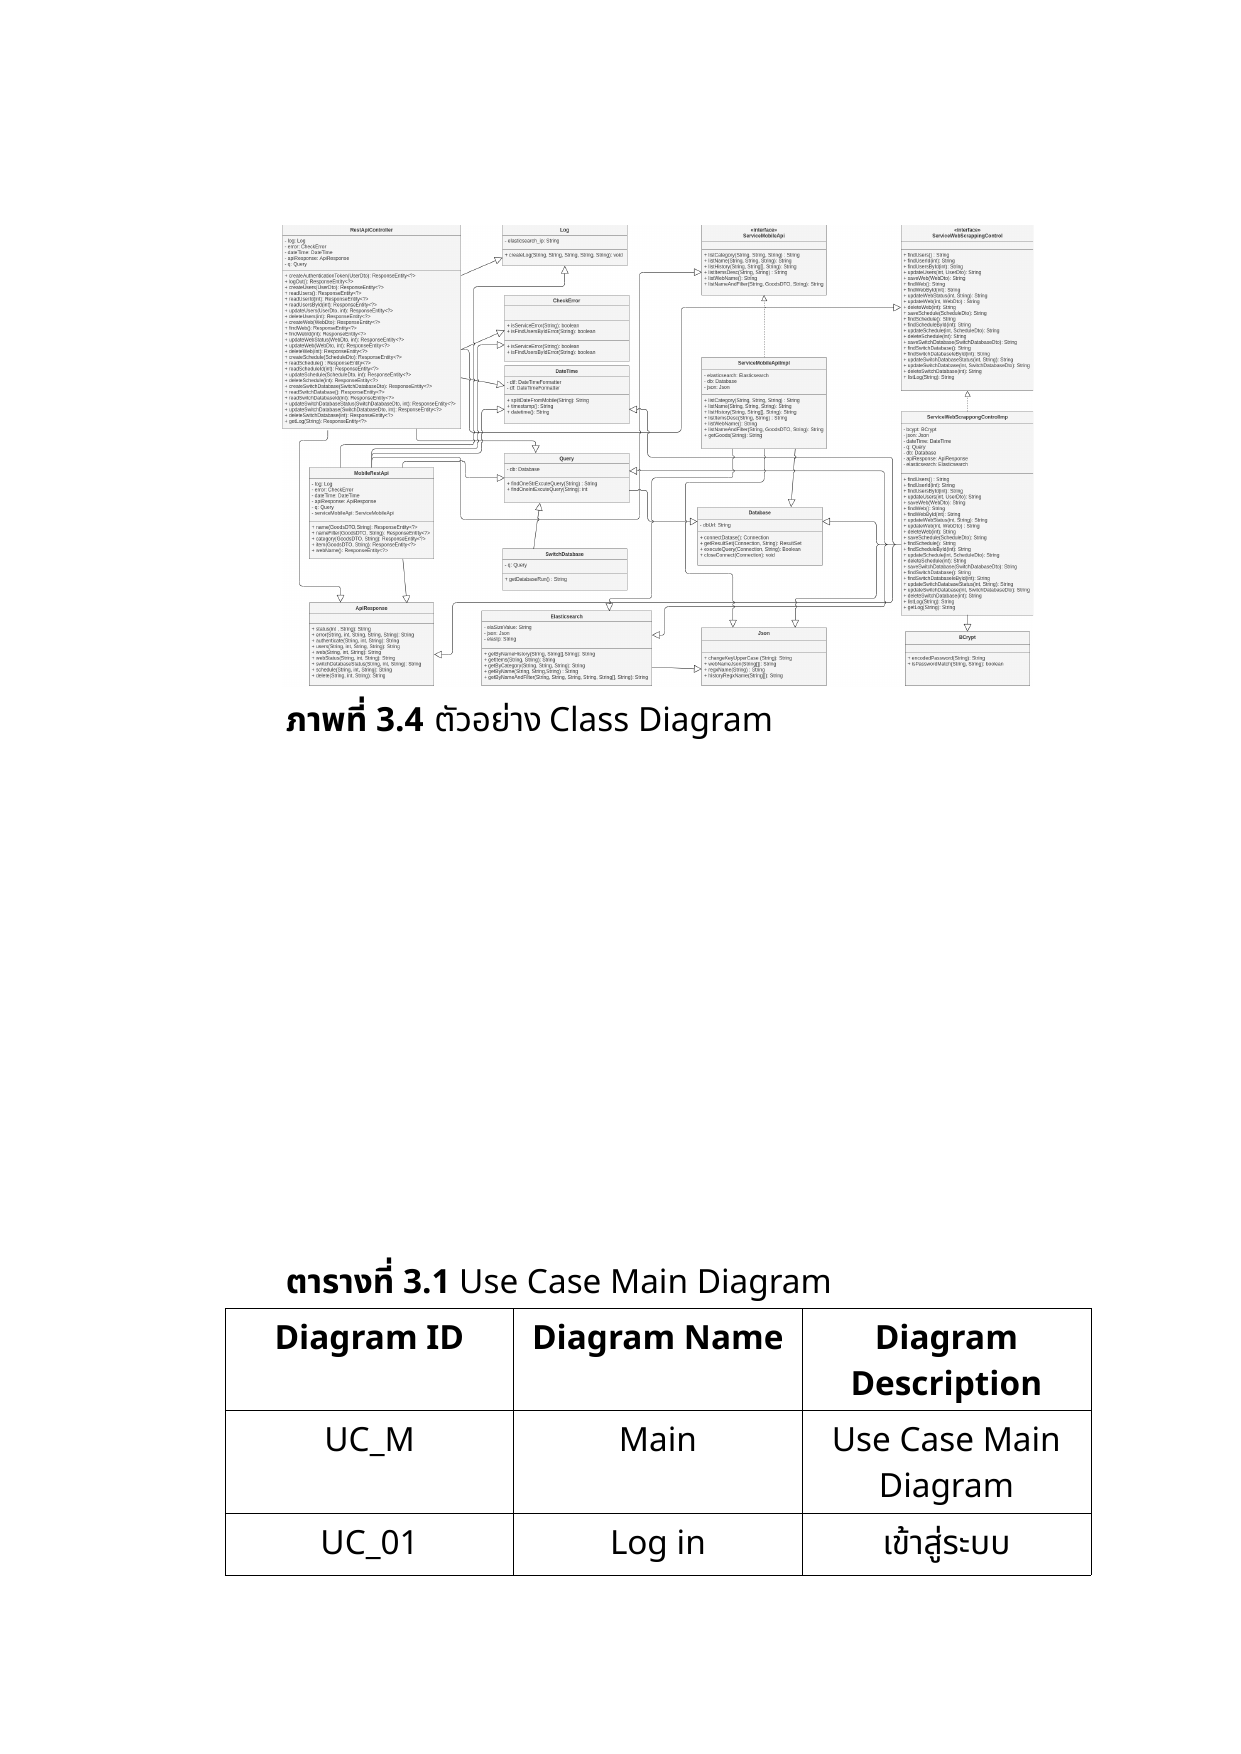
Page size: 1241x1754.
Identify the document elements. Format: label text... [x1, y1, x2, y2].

text ภาพที่ 3.4 ตัวอย่างClass Diagram [225, 687, 1091, 746]
table_cell Main [514, 1411, 802, 1513]
table_header Diagram Description [803, 1309, 1091, 1410]
picture [282, 225, 1034, 687]
table_cell UC_01 [226, 1514, 513, 1575]
table_cell UC_M [226, 1411, 513, 1513]
text ตารางที่ 3.1 Use Case Main Diagram [225, 1257, 1091, 1308]
table_cell Log in [514, 1514, 802, 1575]
table_header Diagram Name [514, 1309, 802, 1410]
table_cell Use Case Main Diagram [803, 1411, 1091, 1513]
table_cell เข้าสู่ระบบ [803, 1514, 1091, 1575]
table_header Diagram ID [226, 1309, 513, 1410]
